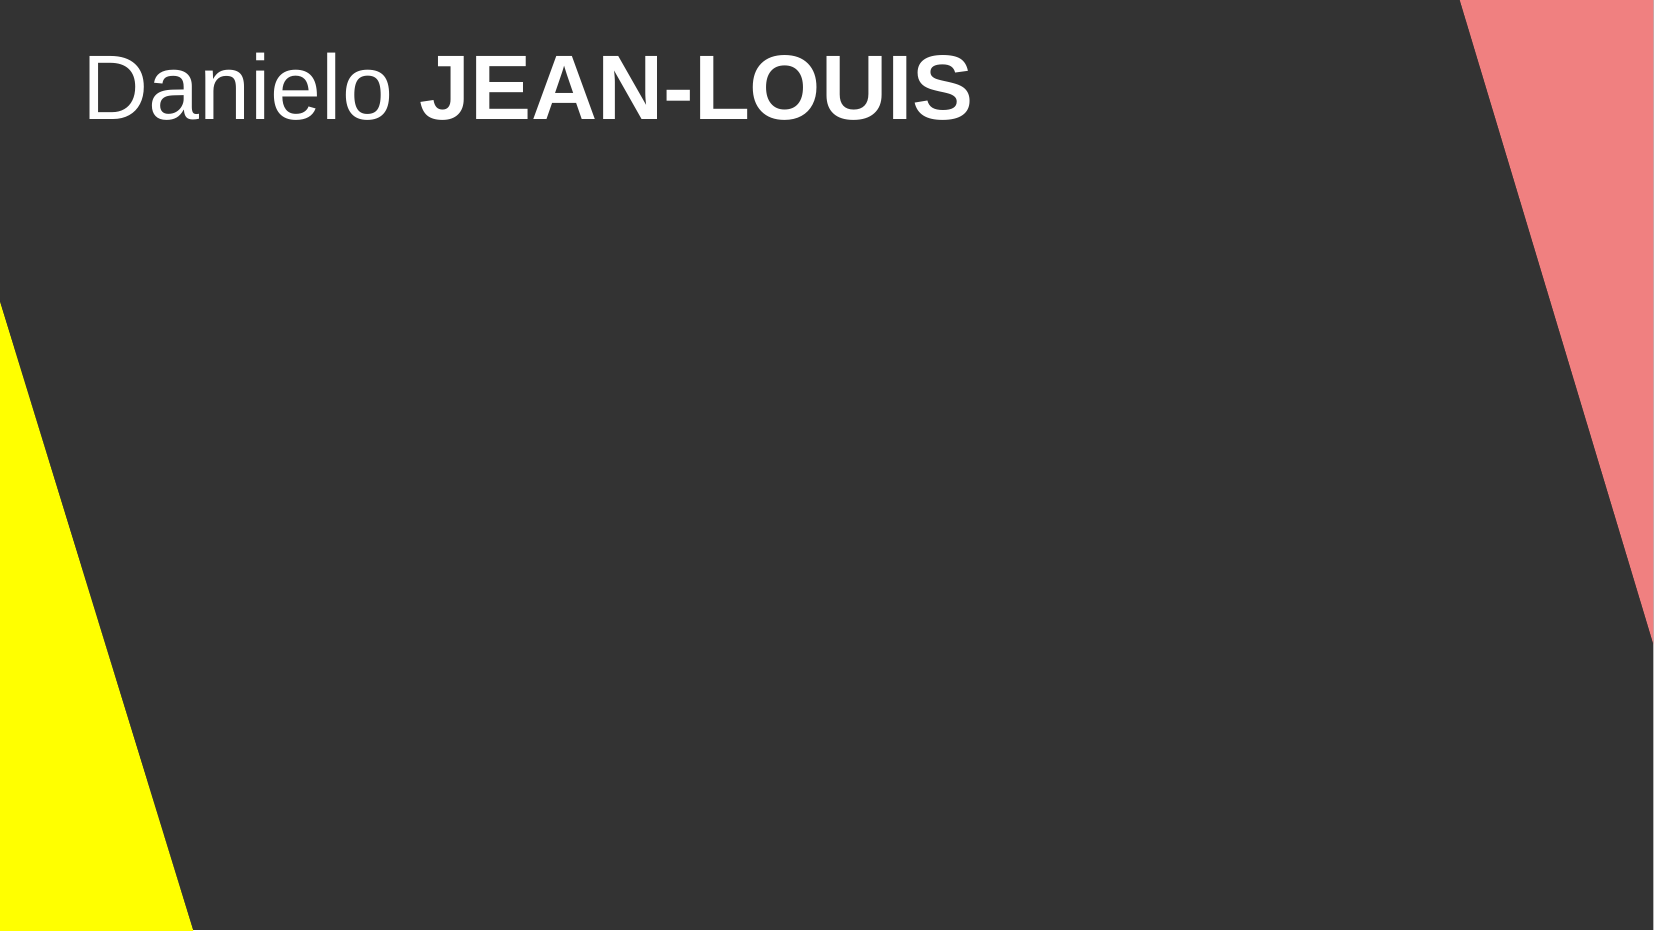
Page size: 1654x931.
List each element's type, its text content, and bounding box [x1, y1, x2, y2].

text_box [1459, 0, 1654, 647]
subtitle Danielo JEAN-LOUIS [82, 36, 1532, 242]
text_box [0, 302, 194, 931]
